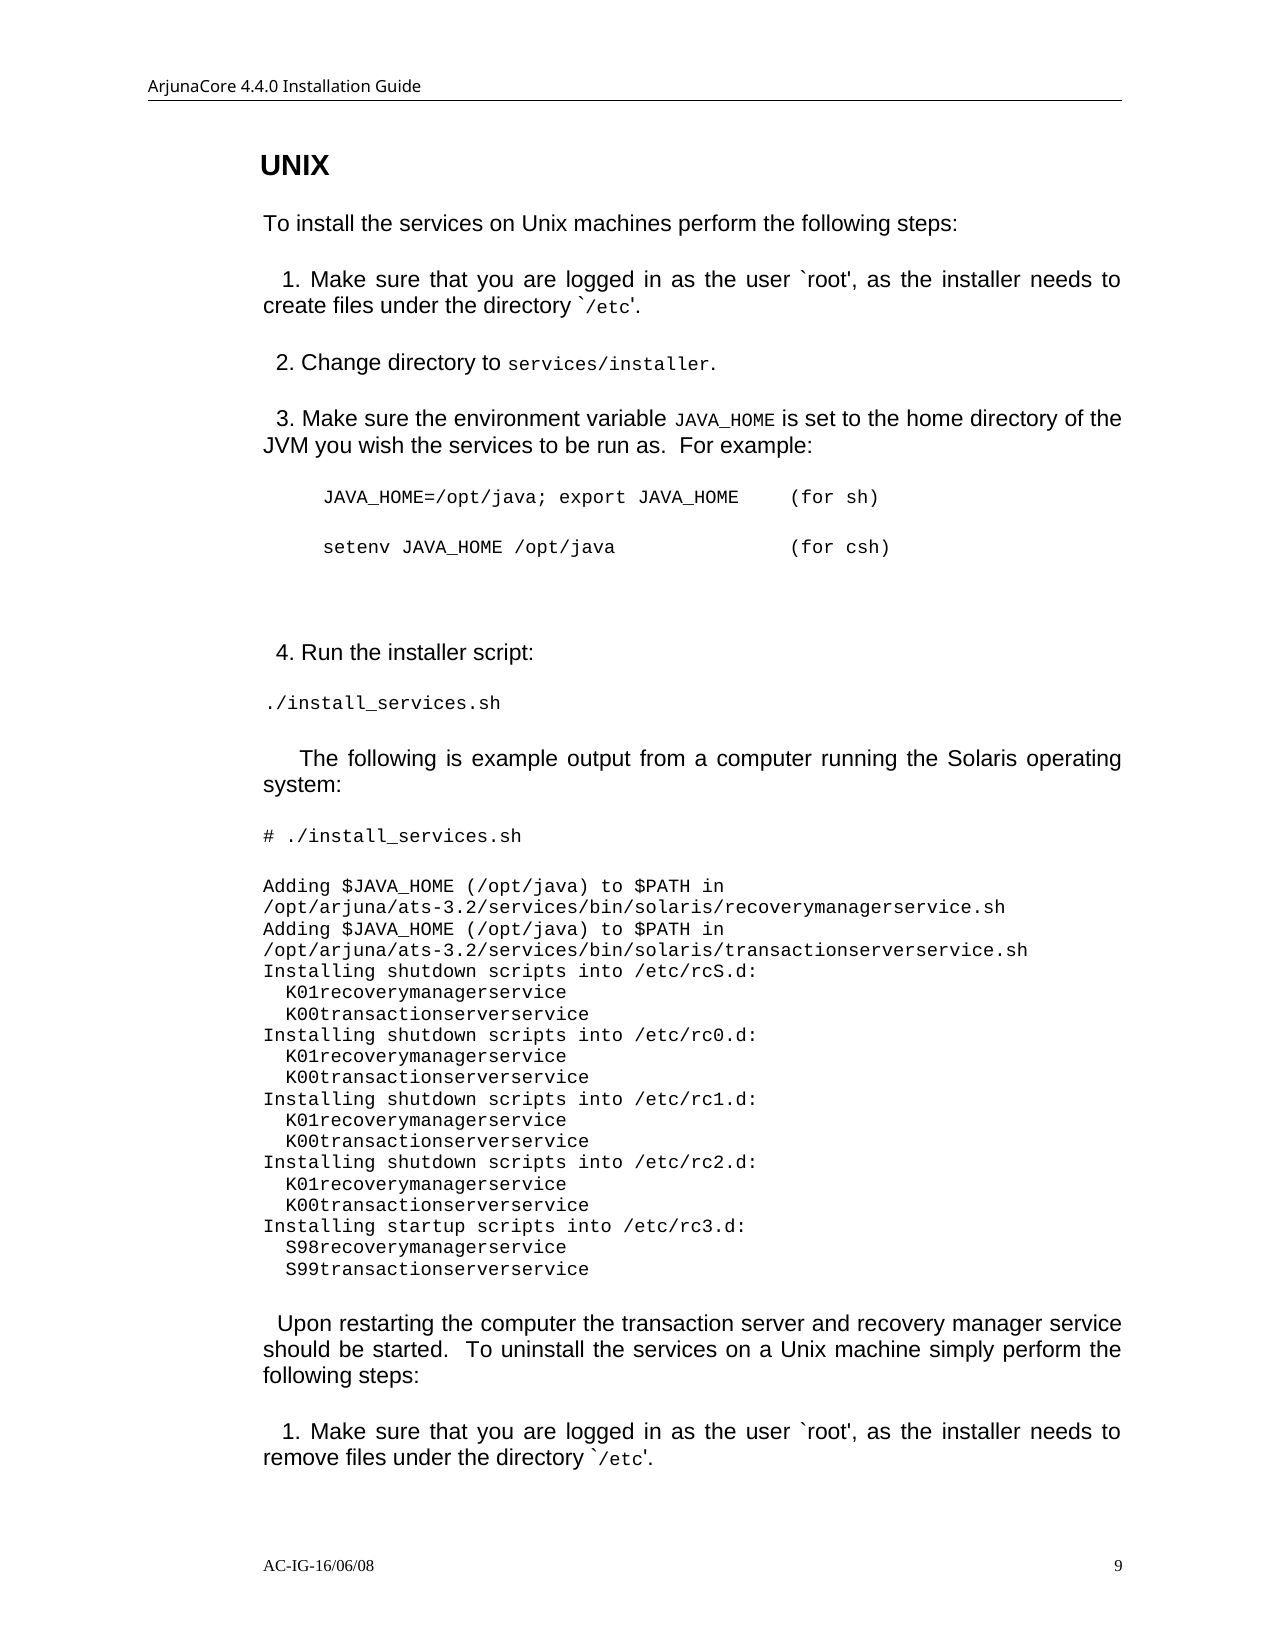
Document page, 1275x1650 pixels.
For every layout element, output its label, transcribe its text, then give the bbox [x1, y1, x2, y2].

text 2. Change directory to services/installer. [263, 348, 1122, 376]
text Adding $JAVA_HOME (/opt/java) to $PATH in /opt/arjuna/ats-3.2/services/bin/solaris/recoverymanagerservice.sh Adding $JAVA_HOME (/opt/java) to $PATH in /opt/arjuna/ats-3.2/services/bin/solaris/transactionserverservice.sh Installing shutdown scripts into /etc/rcS.d: K01recoverymanagerservice K00transactionserverservice Installing shutdown scripts into /etc/rc0.d: K01recoverymanagerservice K00transactionserverservice Installing shutdown scripts into /etc/rc1.d: K01recoverymanagerservice K00transactionserverservice Installing shutdown scripts into /etc/rc2.d: K01recoverymanagerservice K00transactionserverservice Installing startup scripts into /etc/rc3.d: S98recoverymanagerservice S99transactionserverservice [263, 877, 1122, 1281]
text Upon restarting the computer the transaction server and recovery manager service should be started. To uninstall the services on a Unix machine simply perform the following steps: [263, 1310, 1122, 1389]
text To install the services on Unix machines perform the following steps: [263, 210, 1122, 237]
text JAVA_HOME=/opt/java; export JAVA_HOME (for sh) [263, 487, 1122, 509]
text 1. Make sure that you are logged in as the user `root', as the installer needs to create files under the directory `/etc'. [263, 266, 1122, 319]
subtitle UNIX [148, 148, 1122, 181]
text # ./install_services.sh [263, 826, 1122, 848]
text setenv JAVA_HOME /opt/java (for csh) [263, 538, 1122, 559]
text 4. Run the installer script: [263, 639, 1122, 665]
text 1. Make sure that you are logged in as the user `root', as the installer needs to remove files under the directory `/etc'. [263, 1418, 1122, 1471]
text ./install_services.sh [263, 694, 1122, 715]
text 3. Make sure the environment variable JAVA_HOME is set to the home directory of the JVM you wish the services to be run as. For example: [263, 405, 1122, 458]
text The following is example output from a computer running the Solaris operating system: [263, 744, 1122, 797]
